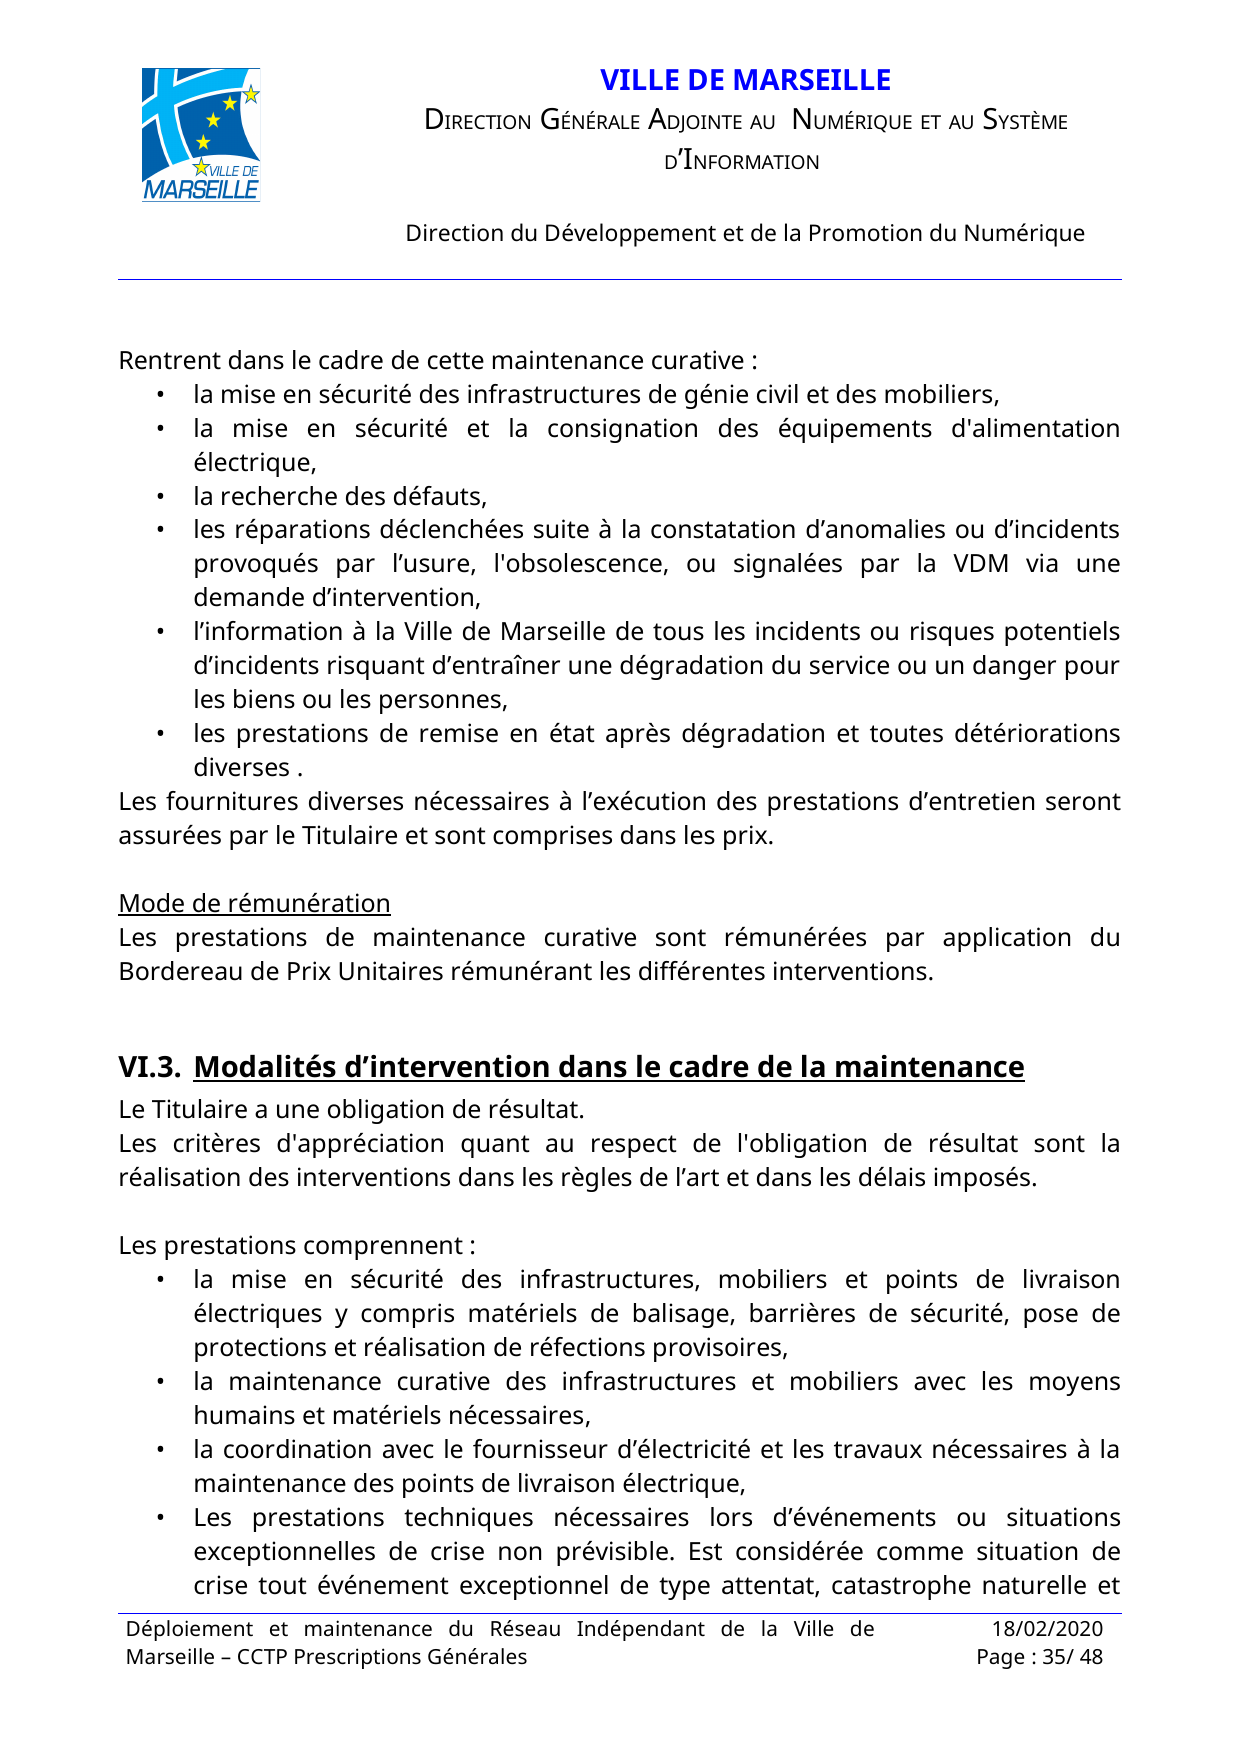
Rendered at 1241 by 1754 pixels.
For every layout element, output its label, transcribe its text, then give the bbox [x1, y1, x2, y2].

subtitle Modalités d’intervention dans le cadre de la maintenance [118, 1047, 1122, 1086]
picture [142, 68, 261, 202]
list les réparations déclenchées suite à la constatation d’anomalies ou d’incidents provoqués par l’usure, l'obsolescence, ou signalées par la VDM via une demande d’intervention, [156, 512, 1122, 614]
list les prestations de remise en état après dégradation et toutes détériorations diverses . [156, 716, 1122, 784]
text Le Titulaire a une obligation de résultat. [118, 1092, 1122, 1126]
list la mise en sécurité et la consignation des équipements d'alimentation électrique, [156, 411, 1122, 478]
list la maintenance curative des infrastructures et mobiliers avec les moyens humains et matériels nécessaires, [156, 1364, 1122, 1432]
picture [174, 68, 224, 85]
list la mise en sécurité des infrastructures de génie civil et des mobiliers, [156, 377, 1122, 411]
list la coordination avec le fournisseur d’électricité et les travaux nécessaires à la maintenance des points de livraison électrique, [156, 1432, 1122, 1500]
text Les prestations de maintenance curative sont rémunérées par application du Bordereau de Prix Unitaires rémunérant les différentes interventions. [118, 920, 1122, 988]
text Mode de rémunération [118, 886, 1122, 920]
list l’information à la Ville de Marseille de tous les incidents ou risques potentiels d’incidents risquant d’entraîner une dégradation du service ou un danger pour les biens ou les personnes, [156, 614, 1122, 716]
text Les fournitures diverses nécessaires à l’exécution des prestations d’entretien seront assurées par le Titulaire et sont comprises dans les prix. [118, 784, 1122, 852]
list Les prestations techniques nécessaires lors d’événements ou situations exceptionnelles de crise non prévisible. Est considérée comme situation de crise tout événement exceptionnel de type attentat, catastrophe naturelle et [156, 1500, 1122, 1602]
text Les prestations comprennent : [118, 1228, 1122, 1262]
list la mise en sécurité des infrastructures, mobiliers et points de livraison électriques y compris matériels de balisage, barrières de sécurité, pose de protections et réalisation de réfections provisoires, [156, 1262, 1122, 1364]
text Rentrent dans le cadre de cette maintenance curative : [118, 343, 1122, 377]
text Les critères d'appréciation quant au respect de l'obligation de résultat sont la réalisation des interventions dans les règles de l’art et dans les délais imposés. [118, 1126, 1122, 1194]
list la recherche des défauts, [156, 478, 1122, 512]
picture [142, 68, 158, 105]
